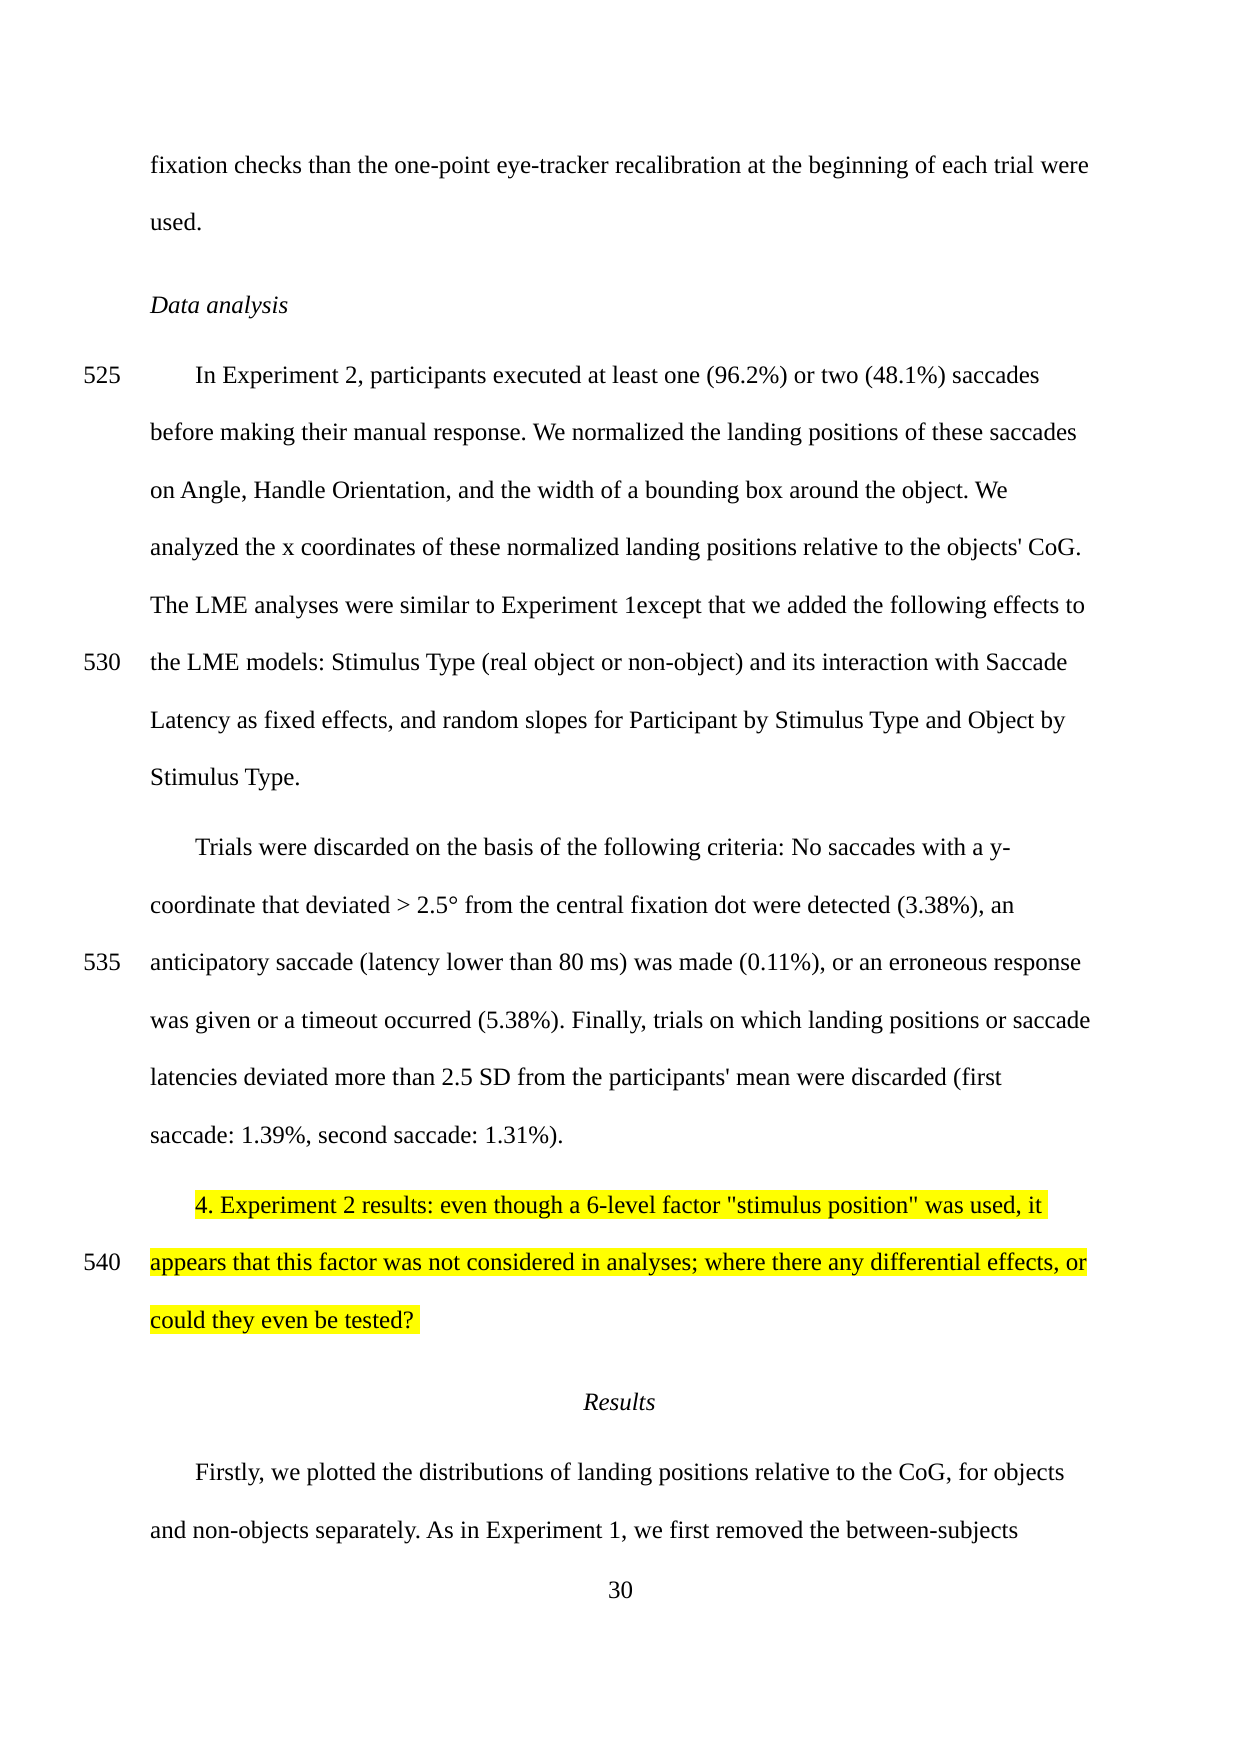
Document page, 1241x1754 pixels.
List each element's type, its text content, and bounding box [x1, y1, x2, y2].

subtitle Results [150, 1387, 1091, 1416]
text In Experiment 2, participants executed at least one (96.2%) or two (48.1%) saccades before making their manual response. We normalized the landing positions of these saccades on Angle, Handle Orientation, and the width of a bounding box around the object. We analyzed the x coordinates of these normalized landing positions relative to the objects' CoG. The LME analyses were similar to Experiment 1except that we added the following effects to the LME models: Stimulus Type (real object or non-object) and its interaction with Saccade Latency as fixed effects, and random slopes for Participant by Stimulus Type and Object by Stimulus Type. [150, 360, 1091, 791]
text Trials were discarded on the basis of the following criteria: No saccades with a y-coordinate that deviated > 2.5° from the central fixation dot were detected (3.38%), an anticipatory saccade (latency lower than 80 ms) was made (0.11%), or an erroneous response was given or a timeout occurred (5.38%). Finally, trials on which landing positions or saccade latencies deviated more than 2.5 SD from the participants' mean were discarded (first saccade: 1.39%, second saccade: 1.31%). [150, 832, 1091, 1149]
subtitle Data analysis [150, 290, 1091, 319]
text fixation checks than the one-point eye-tracker recalibration at the beginning of each trial were used. [150, 150, 1091, 236]
text Firstly, we plotted the distributions of landing positions relative to the CoG, for objects and non-objects separately. As in Experiment 1, we first removed the between-subjects [150, 1457, 1091, 1544]
text 4. Experiment 2 results: even though a 6-level factor "stimulus position" was used, it appears that this factor was not considered in analyses; where there any differential effects, or could they even be tested? [150, 1190, 1091, 1334]
